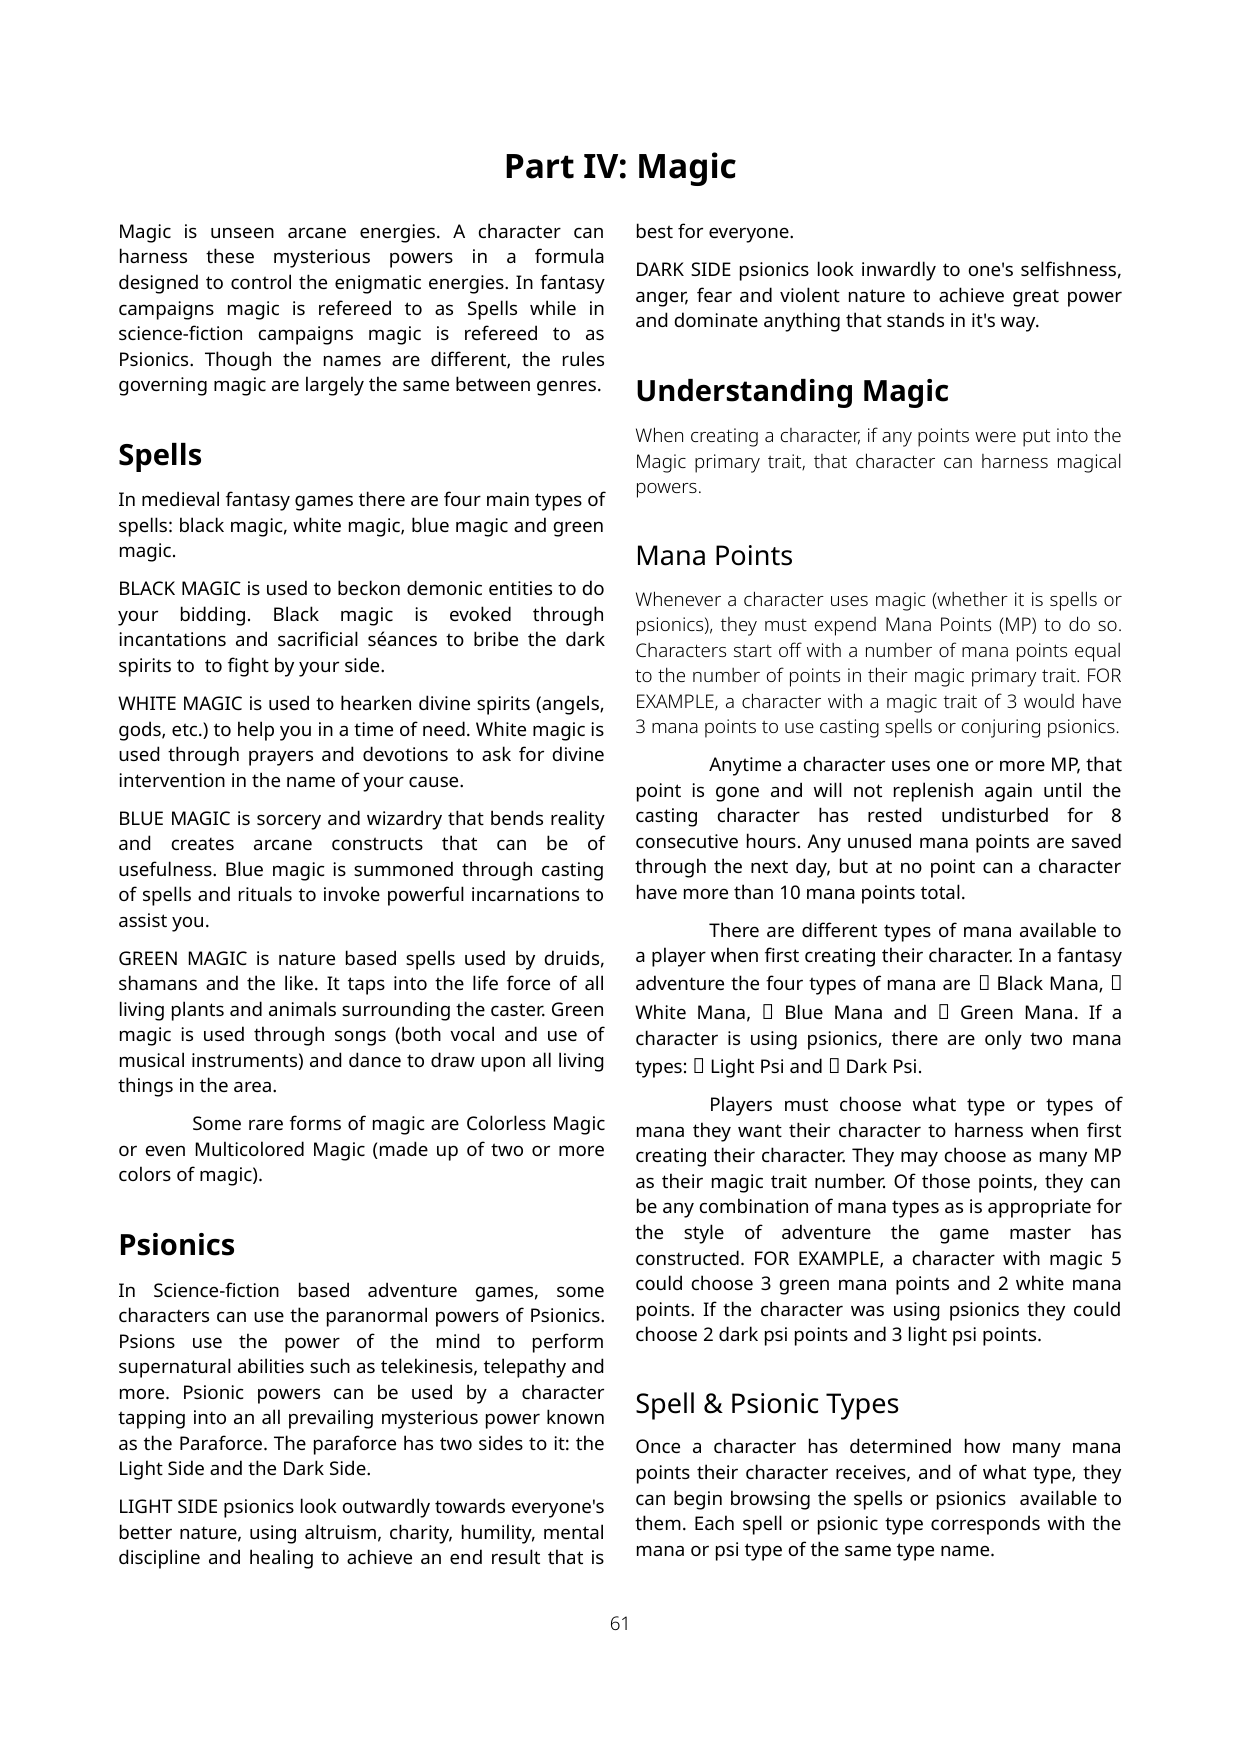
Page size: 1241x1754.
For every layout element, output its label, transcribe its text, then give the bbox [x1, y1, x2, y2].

text BLACK MAGIC is used to beckon demonic entities to do your bidding. Black magic is evoked through incantations and sacrificial séances to bribe the dark spirits to to fight by your side. [118, 576, 605, 678]
text Players must choose what type or types of mana they want their character to harness when first creating their character. They may choose as many MP as their magic trait number. Of those points, they can be any combination of mana types as is appropriate for the style of adventure the game master has constructed. FOR EXAMPLE, a character with magic 5 could choose 3 green mana points and 2 white mana points. If the character was using psionics they could choose 2 dark psi points and 3 light psi points. [635, 1092, 1122, 1347]
text DARK SIDE psionics look inwardly to one's selfishness, anger, fear and violent nature to achieve great power and dominate anything that stands in it's way. [635, 256, 1122, 333]
text When creating a character, if any points were put into the Magic primary trait, that character can harness magical powers. [635, 423, 1122, 499]
text GREEN MAGIC is nature based spells used by druids, shamans and the like. It taps into the life force of all living plants and animals surrounding the caster. Green magic is used through songs (both vocal and use of musical instruments) and dance to draw upon all living things in the area. [118, 945, 605, 1098]
text In medieval fantasy games there are four main types of spells: black magic, white magic, blue magic and green magic. [118, 487, 605, 563]
subtitle Spells [118, 434, 605, 474]
text There are different types of mana available to a player when first creating their character. In a fantasy adventure the four types of mana are  Black Mana,  White Mana,  Blue Mana and  Green Mana. If a character is using psionics, there are only two mana types:  Light Psi and  Dark Psi. [635, 917, 1122, 1079]
text In Science-fiction based adventure games, some characters can use the paranormal powers of Psionics. Psions use the power of the mind to perform supernatural abilities such as telekinesis, telepathy and more. Psionic powers can be used by a character tapping into an all prevailing mysterious power known as the Paraforce. The paraforce has two sides to it: the Light Side and the Dark Side. [118, 1277, 605, 1481]
text Whenever a character uses magic (whether it is spells or psionics), they must expend Mana Points (MP) to do so. Characters start off with a number of mana points equal to the number of points in their magic primary trait. FOR EXAMPLE, a character with a magic trait of 3 would have 3 mana points to use casting spells or conjuring psionics. [635, 586, 1122, 739]
text Some rare forms of magic are Colorless Magic or even Multicolored Magic (made up of two or more colors of magic). [118, 1111, 605, 1187]
subtitle Understanding Magic [635, 370, 1122, 410]
text BLUE MAGIC is sorcery and wizardry that bends reality and creates arcane constructs that can be of usefulness. Blue magic is summoned through casting of spells and rituals to invoke powerful incarnations to assist you. [118, 805, 605, 932]
text Magic is unseen arcane energies. A character can harness these mysterious powers in a formula designed to control the enigmatic energies. In fantasy campaigns magic is refereed to as Spells while in science-fiction campaigns magic is refereed to as Psionics. Though the names are different, the rules governing magic are largely the same between genres. [118, 218, 605, 397]
text Once a character has determined how many mana points their character receives, and of what type, they can begin browsing the spells or psionics available to them. Each spell or psionic type corresponds with the mana or psi type of the same type name. [635, 1434, 1122, 1561]
text WHITE MAGIC is used to hearken divine spirits (angels, gods, etc.) to help you in a time of need. White magic is used through prayers and devotions to ask for divine intervention in the name of your cause. [118, 690, 605, 792]
subtitle Spell & Psionic Types [635, 1384, 1122, 1421]
text best for everyone. [635, 218, 1122, 244]
text LIGHT SIDE psionics look outwardly towards everyone's better nature, using altruism, charity, humility, mental discipline and healing to achieve an end result that is [118, 1493, 605, 1570]
subtitle Psionics [118, 1225, 605, 1264]
text Anytime a character uses one or more MP, that point is gone and will not replenish again until the casting character has rested undisturbed for 8 consecutive hours. Any unused mana points are saved through the next day, but at no point can a character have more than 10 mana points total. [635, 752, 1122, 905]
subtitle Mana Points [635, 537, 1122, 573]
